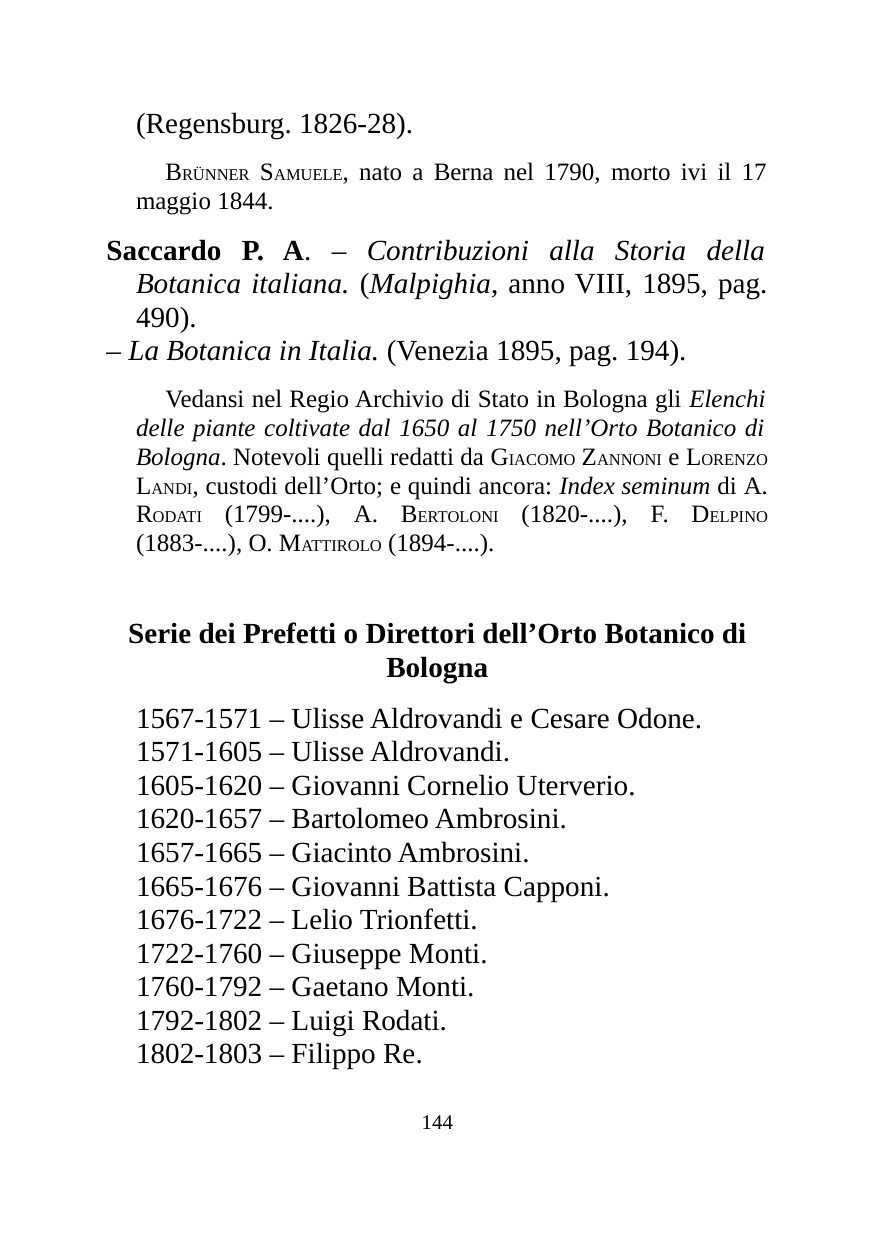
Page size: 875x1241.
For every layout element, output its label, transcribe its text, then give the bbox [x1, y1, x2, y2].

text 1722-1760 – Giuseppe Monti. [106, 936, 768, 969]
text 1571-1605 – Ulisse Aldrovandi. [106, 734, 768, 768]
text 1605-1620 – Giovanni Cornelio Uterverio. [106, 768, 768, 802]
text – La Botanica in Italia. (Venezia 1895, pag. 194). [106, 333, 768, 367]
text 1792-1802 – Luigi Rodati. [106, 1003, 768, 1036]
text 1657-1665 – Giacinto Ambrosini. [106, 835, 768, 869]
subtitle Serie dei Prefetti o Direttori dell’Orto Botanico di Bologna [106, 616, 768, 683]
text (Regensburg. 1826-28). [106, 106, 768, 140]
text 1676-1722 – Lelio Trionfetti. [106, 902, 768, 936]
text 1620-1657 – Bartolomeo Ambrosini. [106, 802, 768, 835]
text 1802-1803 – Filippo Re. [106, 1036, 768, 1070]
text Vedansi nel Regio Archivio di Stato in Bologna gli Elenchi delle piante coltivate dal 1650 al 1750 nell’Orto Botanico di Bologna. Notevoli quelli redatti da Giacomo Zannoni e Lorenzo Landi, custodi dell’Orto; e quindi ancora: Index seminum di A. Rodati (1799-....), A. Bertoloni (1820-....), F. Delpino (1883-....), O. Mattirolo (1894-....). [136, 384, 768, 557]
text Saccardo P. A. – Contribuzioni alla Storia della Botanica italiana. (Malpighia, anno VIII, 1895, pag. 490). [106, 233, 768, 333]
text 1665-1676 – Giovanni Battista Capponi. [106, 869, 768, 902]
text Brünner Samuele, nato a Berna nel 1790, morto ivi il 17 maggio 1844. [136, 157, 768, 215]
text 1567-1571 – Ulisse Aldrovandi e Cesare Odone. [106, 701, 768, 734]
text 1760-1792 – Gaetano Monti. [106, 969, 768, 1003]
